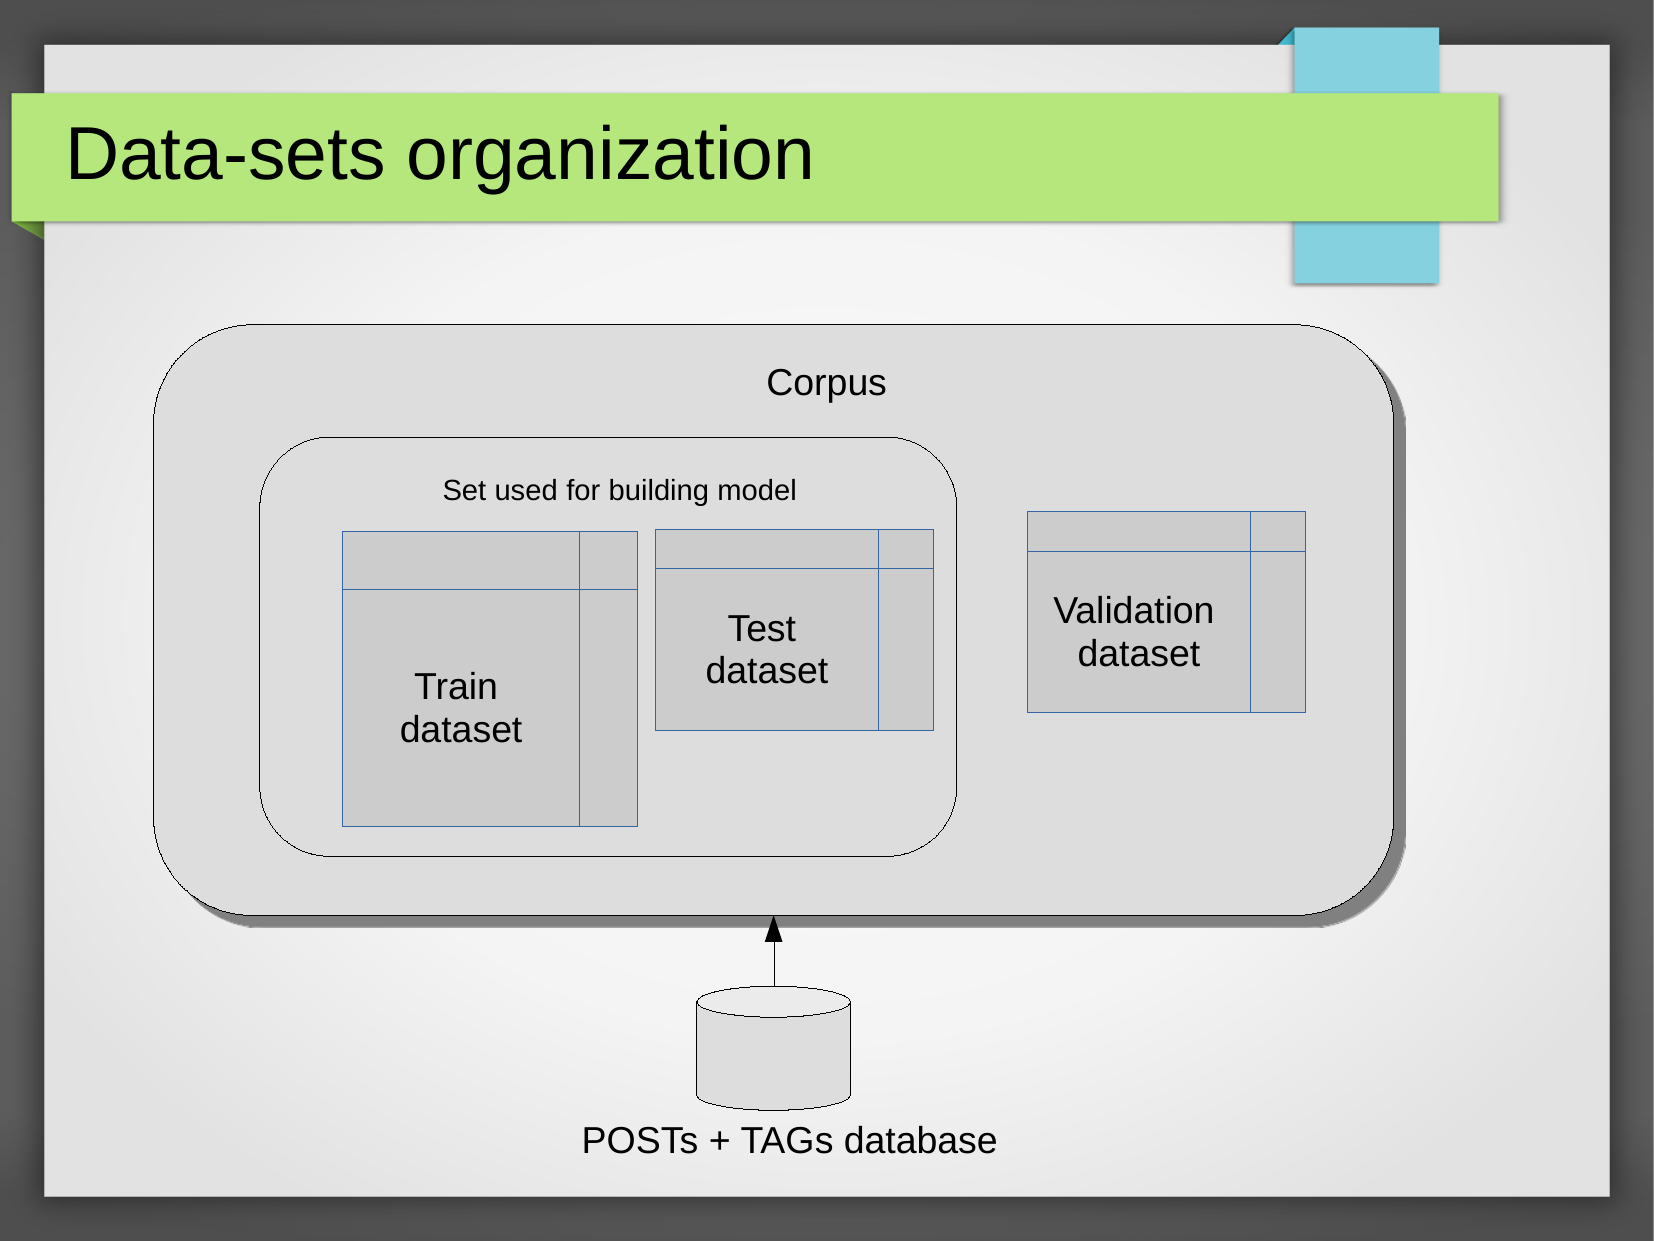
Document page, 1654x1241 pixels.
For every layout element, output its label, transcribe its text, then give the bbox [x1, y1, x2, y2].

text_box Corpus [732, 354, 922, 412]
text_box [153, 324, 1394, 916]
text_box Set used for building model [342, 460, 898, 520]
text_box Validation dataset [1027, 511, 1306, 713]
text_box TAG [696, 986, 851, 1018]
text_box [696, 1002, 851, 1111]
picture [0, 0, 1654, 1241]
title Data-sets organization [64, 69, 1241, 238]
text_box POSTs + TAGs database [566, 1112, 1013, 1170]
text_box Train dataset [342, 531, 638, 827]
text_box Test dataset [655, 529, 934, 731]
